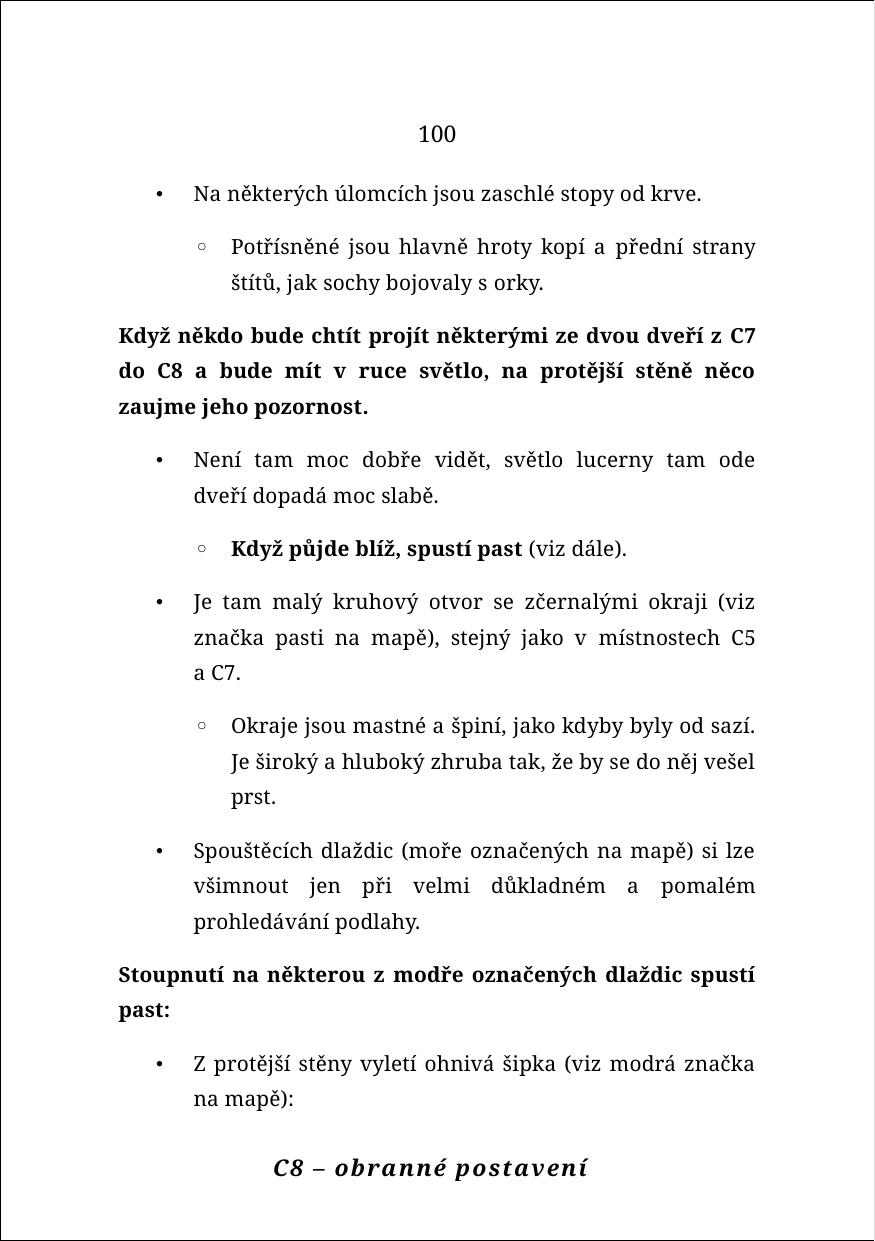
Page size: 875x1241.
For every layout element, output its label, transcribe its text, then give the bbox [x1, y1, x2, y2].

list Okraje jsou mastné a⁠ špiní, jako kdyby byly od sazí. Je široký a⁠ hluboký zhruba tak, že by se do něj vešel prst. [193, 711, 756, 811]
list Když půjde blíž, spustí past (viz dále). [193, 534, 756, 562]
list Potřísněné jsou hlavně hroty kopí a⁠ přední strany štítů, jak sochy bojovaly s⁠ orky. [193, 232, 756, 296]
text Když někdo bude chtít projít některými ze dvou dveří z⁠ C7 do C8 a⁠ bude mít v⁠ ruce světlo, na protější stěně něco zaujme jeho pozornost. [118, 321, 756, 420]
list Není tam moc dobře vidět, světlo lucerny tam ode dveří dopadá moc slabě. [156, 445, 756, 509]
list Z⁠ protější stěny vyletí ohnivá šipka (viz modrá značka na mapě): [156, 1049, 756, 1113]
list Na některých úlomcích jsou zaschlé stopy od krve. [156, 179, 756, 207]
text Stoupnutí na některou z⁠ modře označených dlaždic spustí past: [118, 960, 756, 1024]
list Spouštěcích dlaždic (moře označených na mapě) si lze všimnout jen při velmi důkladném a⁠ pomalém prohledávání podlahy. [156, 836, 756, 935]
list Je tam malý kruhový otvor se zčernalými okraji (viz značka pasti na mapě), stejný jako v⁠ místnostech C5 a⁠ C7. [156, 587, 756, 687]
